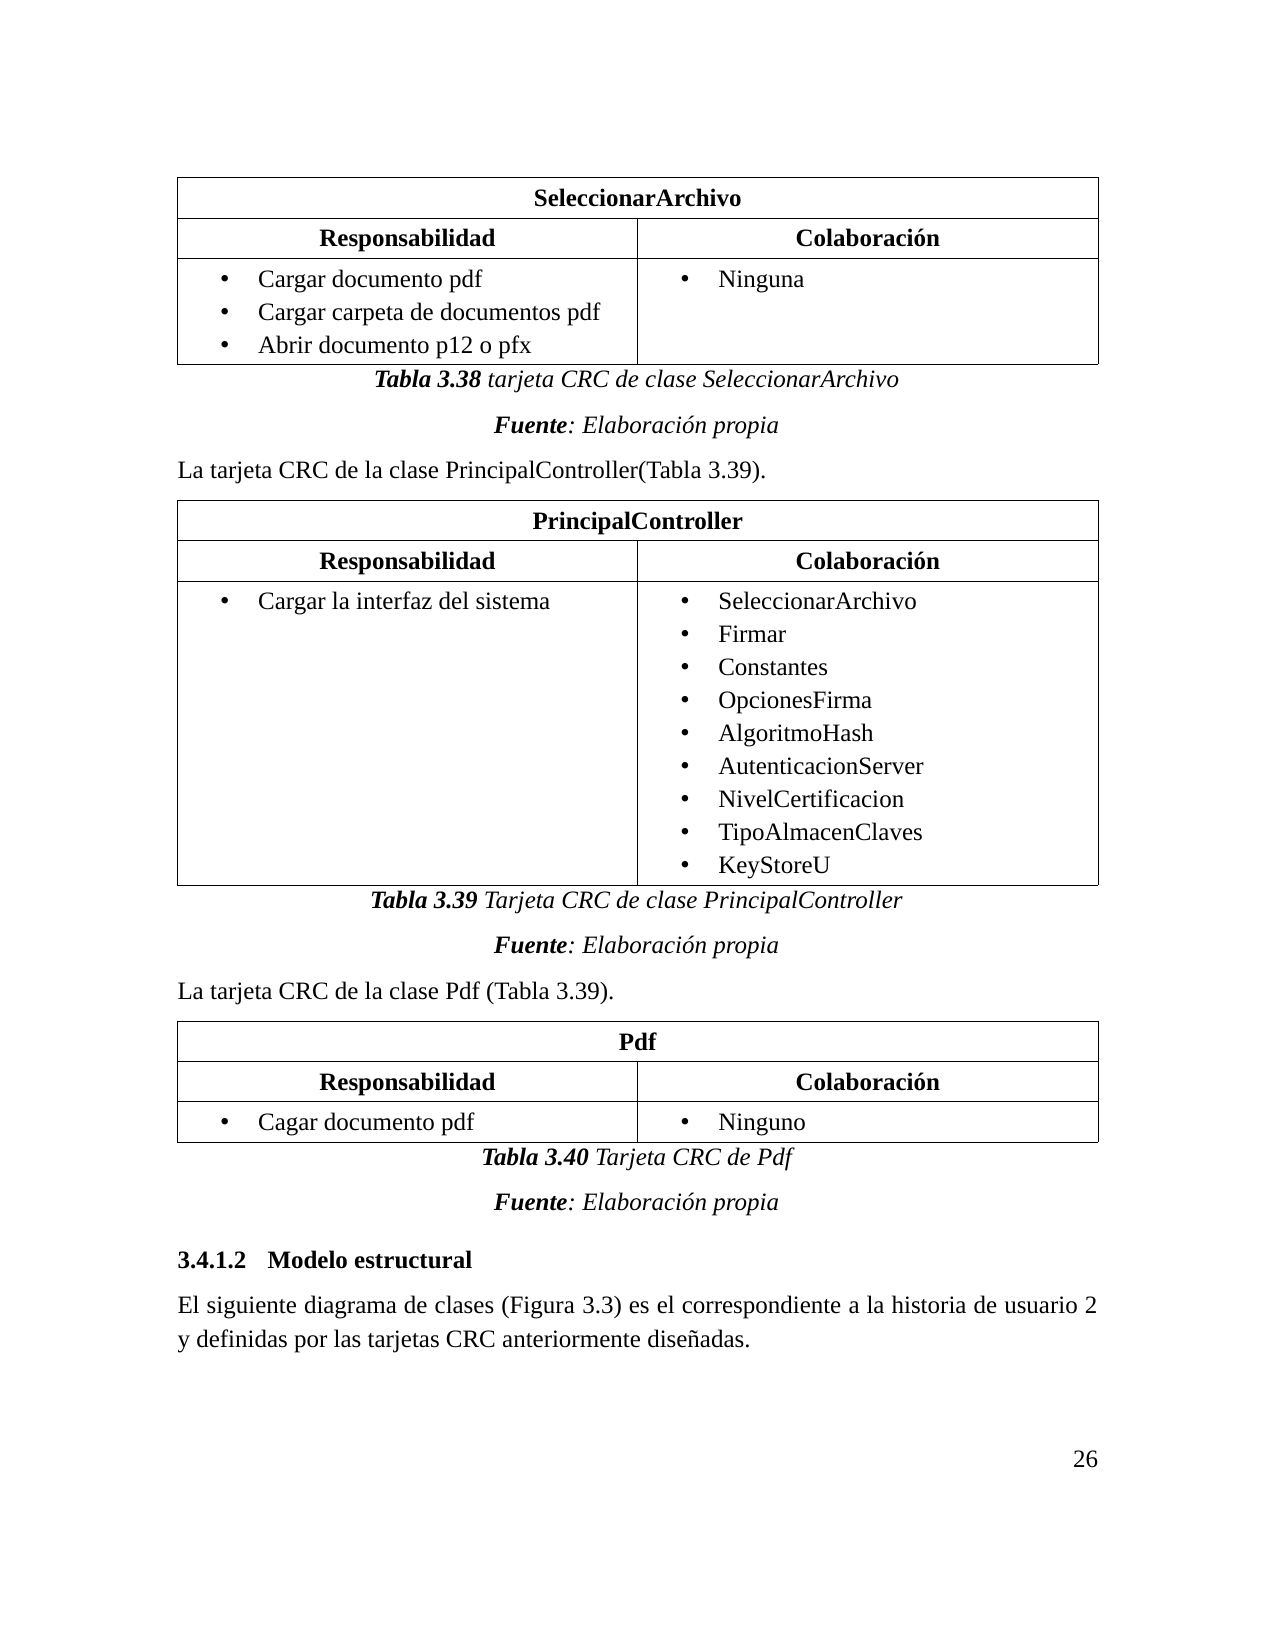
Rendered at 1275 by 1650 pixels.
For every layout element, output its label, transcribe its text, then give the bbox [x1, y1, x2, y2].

subtitle Modelo estructural [177, 1245, 1098, 1274]
text El siguiente diagrama de clases (Figura 3.3) es el correspondiente a la historia de usuario 2 y definidas por las tarjetas CRC anteriormente diseñadas. [177, 1291, 1098, 1352]
table_cell Responsabilidad [178, 1062, 637, 1101]
text Tabla 3.40 Tarjeta CRC de Pdf [177, 1143, 1098, 1171]
table_cell Colaboración [638, 1062, 1098, 1101]
table_cell Cagar documento pdf [178, 1102, 637, 1142]
table_header PrincipalController [178, 501, 1098, 540]
text Fuente: Elaboración propia [177, 410, 1098, 438]
table_cell Responsabilidad [178, 219, 637, 258]
text Fuente: Elaboración propia [177, 931, 1098, 959]
table_cell Colaboración [638, 219, 1098, 258]
table_cell Cargar la interfaz del sistema [178, 582, 637, 885]
text La tarjeta CRC de la clase Pdf (Tabla 3.39). [177, 976, 1098, 1005]
table_cell Cargar documento pdf Cargar carpeta de documentos pdf Abrir documento p12 o pfx [178, 259, 637, 364]
table_cell Ninguna [638, 259, 1098, 364]
table_cell Responsabilidad [178, 541, 637, 581]
table_cell SeleccionarArchivo Firmar Constantes OpcionesFirma AlgoritmoHash AutenticacionServer NivelCertificacion TipoAlmacenClaves KeyStoreU [638, 582, 1098, 885]
table_cell Ninguno [638, 1102, 1098, 1142]
text Tabla 3.38 tarjeta CRC de clase SeleccionarArchivo [177, 365, 1098, 393]
table_header SeleccionarArchivo [178, 178, 1098, 217]
table_cell Colaboración [638, 541, 1098, 581]
text Fuente: Elaboración propia [177, 1187, 1098, 1216]
text La tarjeta CRC de la clase PrincipalController(Tabla 3.39). [177, 455, 1098, 484]
table_header Pdf [178, 1022, 1098, 1061]
text Tabla 3.39 Tarjeta CRC de clase PrincipalController [177, 886, 1098, 914]
